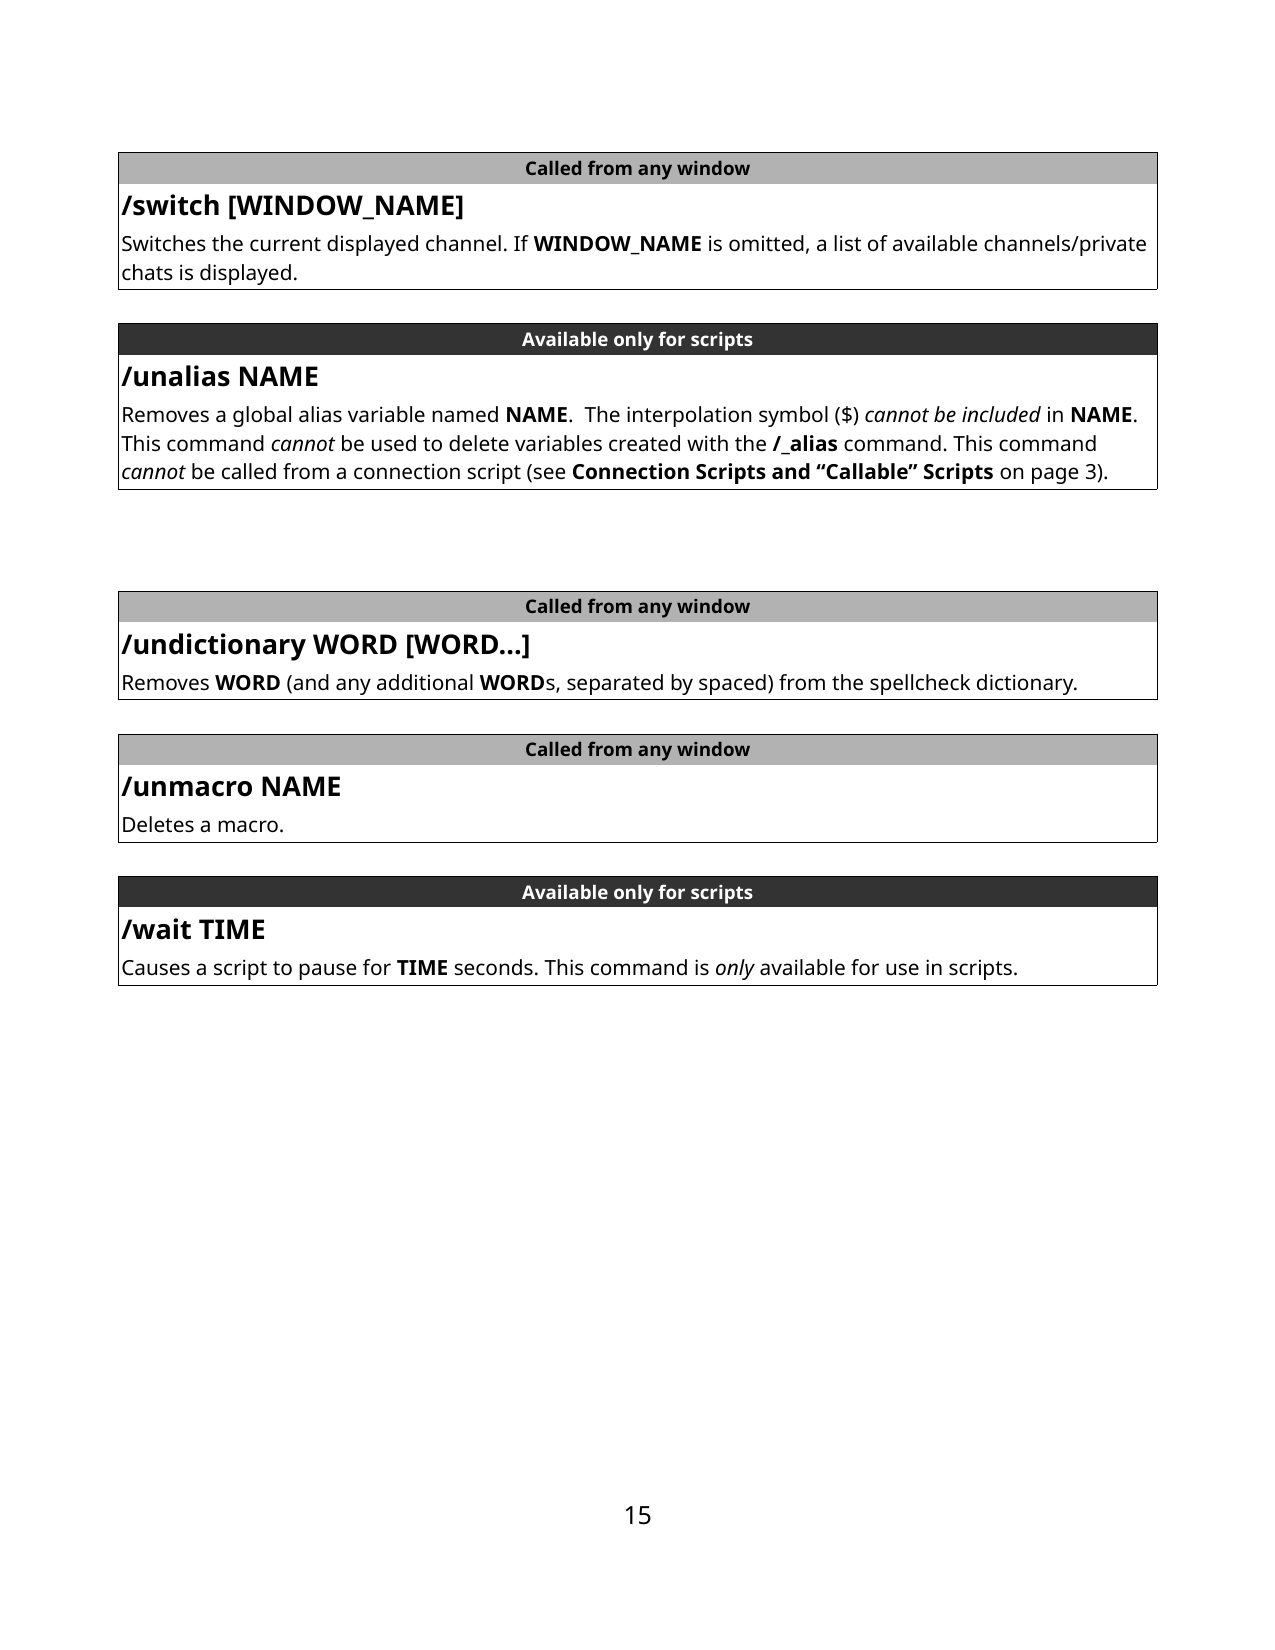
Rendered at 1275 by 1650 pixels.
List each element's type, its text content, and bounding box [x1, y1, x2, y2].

table_cell Causes a script to pause for TIME seconds. This command is only available for use in scripts. [119, 950, 1157, 984]
table_cell /unalias NAME [119, 355, 1157, 397]
table_cell /unmacro NAME [119, 765, 1157, 808]
table_header Called from any window [119, 735, 1157, 765]
table_cell Deletes a macro. [119, 808, 1157, 842]
table_cell /switch [WINDOW_NAME] [119, 184, 1157, 226]
table_header Available only for scripts [119, 324, 1157, 355]
table_cell Removes a global alias variable named NAME. The interpolation symbol ($) cannot be included in NAME. This command cannot be used to delete variables created with the /_alias command. This command cannot be called from a connection script (see Connection Scripts and “Callable” Scripts on page 2). [119, 398, 1157, 488]
table_header Called from any window [119, 592, 1157, 622]
table_cell Switches the current displayed channel. If WINDOW_NAME is omitted, a list of available channels/private chats is displayed. [119, 226, 1157, 289]
table_cell Removes WORD (and any additional WORDs, separated by spaced) from the spellcheck dictionary. [119, 665, 1157, 699]
table_header Available only for scripts [119, 877, 1157, 907]
table_cell /undictionary WORD [WORD...] [119, 622, 1157, 665]
table_cell /wait TIME [119, 908, 1157, 950]
table_header Called from any window [119, 153, 1157, 184]
